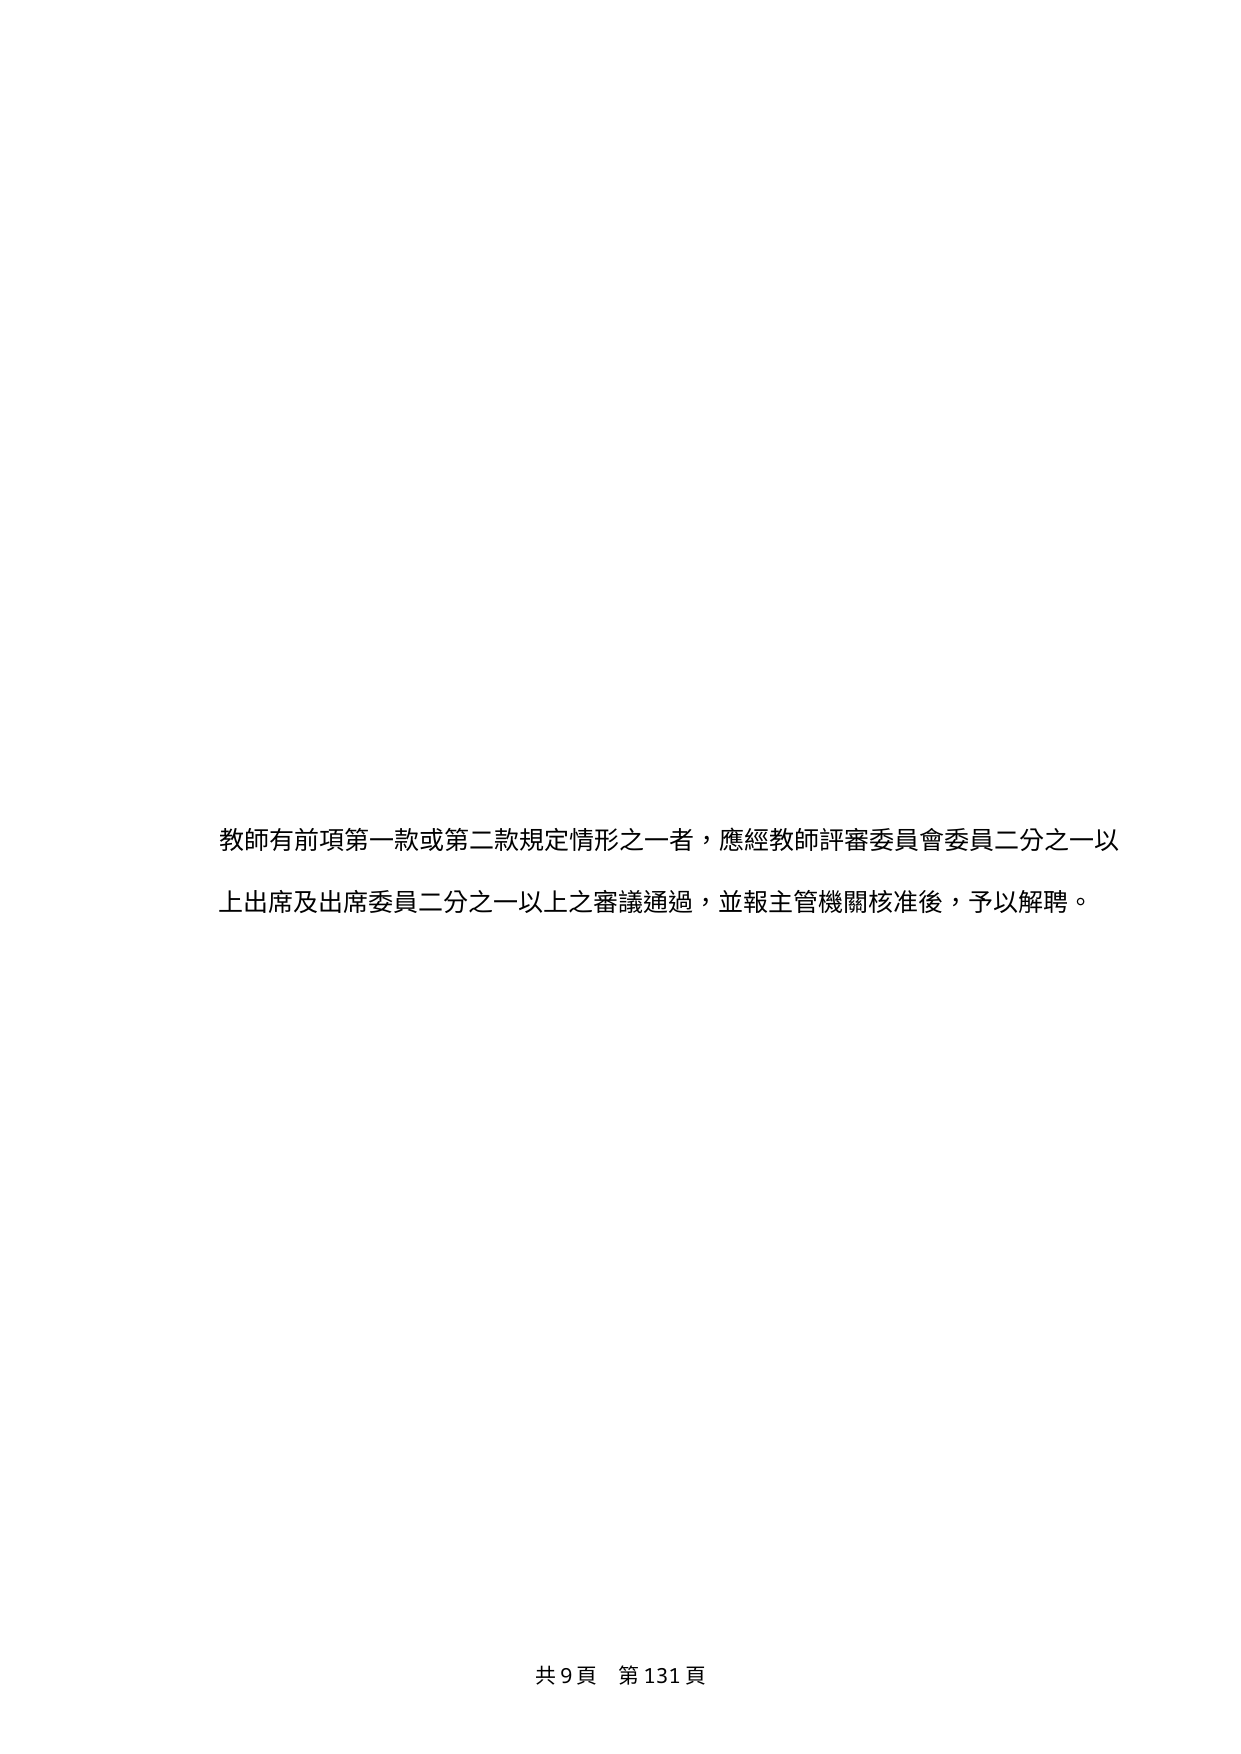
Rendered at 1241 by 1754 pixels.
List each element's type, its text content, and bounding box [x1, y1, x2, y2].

text 教師有前項第一款或第二款規定情形之一者，應經教師評審委員會委員二分之一以上出席及出席委員二分之一以上之審議通過，並報主管機關核准後，予以解聘。 [118, 797, 1122, 922]
